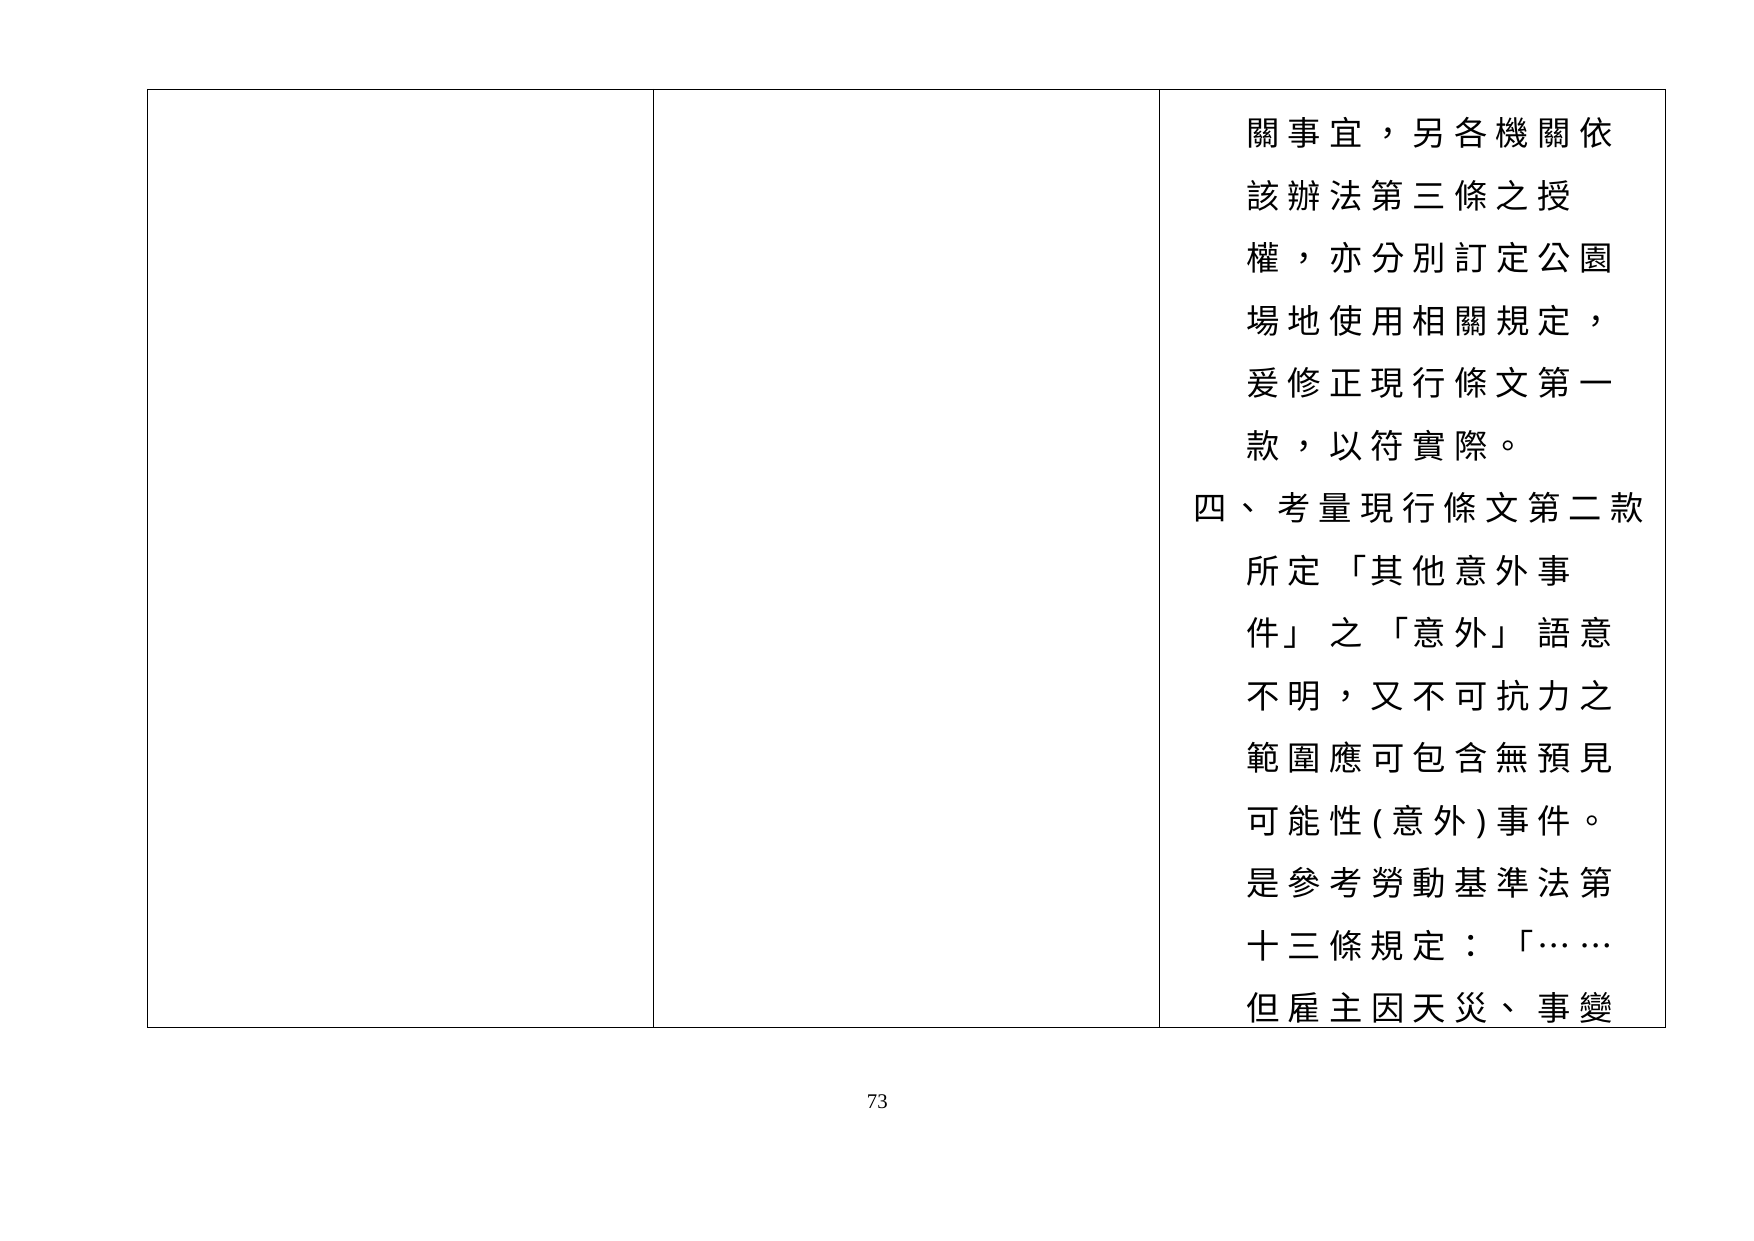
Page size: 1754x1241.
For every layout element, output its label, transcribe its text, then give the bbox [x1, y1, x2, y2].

table_cell [148, 90, 653, 1027]
table_cell 關事宜，另各機關依該辦法第三條之授權，亦分別訂定公園場地使用相關規定，爰修正現行條文第一款，以符實際。 四、考量現行條文第二款所定「其他意外事件」之「意外」語意不明，又不可抗力之範圍應可包含無預見可能性(意外)事件。是參考勞動基準法第十三條規定：「……但雇主因天災、事變 [1160, 90, 1665, 1027]
table_cell [654, 90, 1159, 1027]
